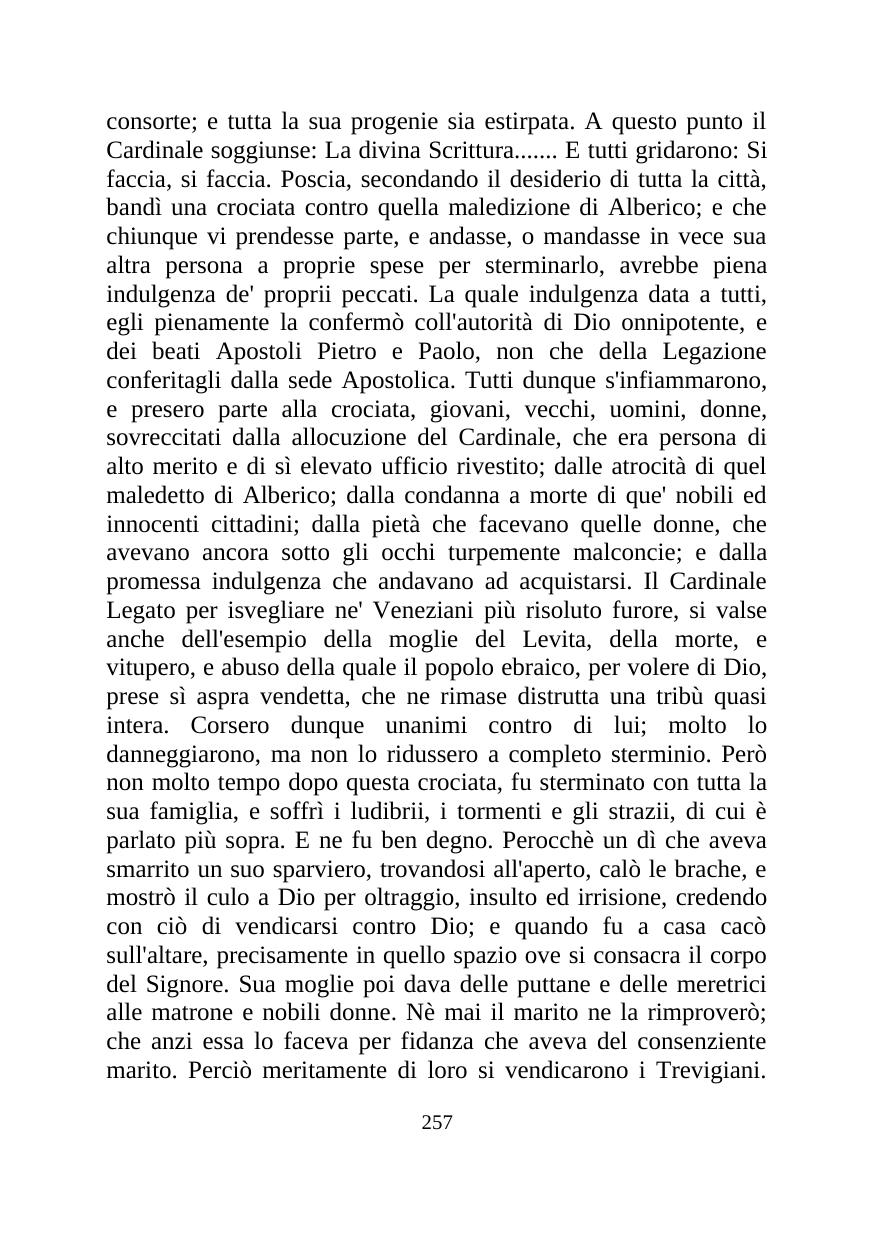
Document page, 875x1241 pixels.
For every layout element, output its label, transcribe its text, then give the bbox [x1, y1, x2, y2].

text consorte; e tutta la sua progenie sia estirpata. A questo punto il Cardinale soggiunse: La divina Scrittura....... E tutti gridarono: Si faccia, si faccia. Poscia, secondando il desiderio di tutta la città, bandì una crociata contro quella maledizione di Alberico; e che chiunque vi prendesse parte, e andasse, o mandasse in vece sua altra persona a proprie spese per sterminarlo, avrebbe piena indulgenza de' proprii peccati. La quale indulgenza data a tutti, egli pienamente la confermò coll'autorità di Dio onnipotente, e dei beati Apostoli Pietro e Paolo, non che della Legazione conferitagli dalla sede Apostolica. Tutti dunque s'infiammarono, e presero parte alla crociata, giovani, vecchi, uomini, donne, sovreccitati dalla allocuzione del Cardinale, che era persona di alto merito e di sì elevato ufficio rivestito; dalle atrocità di quel maledetto di Alberico; dalla condanna a morte di que' nobili ed innocenti cittadini; dalla pietà che facevano quelle donne, che avevano ancora sotto gli occhi turpemente malconcie; e dalla promessa indulgenza che andavano ad acquistarsi. Il Cardinale Legato per isvegliare ne' Veneziani più risoluto furore, si valse anche dell'esempio della moglie del Levita, della morte, e vitupero, e abuso della quale il popolo ebraico, per volere di Dio, prese sì aspra vendetta, che ne rimase distrutta una tribù quasi intera. Corsero dunque unanimi contro di lui; molto lo danneggiarono, ma non lo ridussero a completo sterminio. Però non molto tempo dopo questa crociata, fu sterminato con tutta la sua famiglia, e soffrì i ludibrii, i tormenti e gli strazii, di cui è parlato più sopra. E ne fu ben degno. Perocchè un dì che aveva smarrito un suo sparviero, trovandosi all'aperto, calò le brache, e mostrò il culo a Dio per oltraggio, insulto ed irrisione, credendo con ciò di vendicarsi contro Dio; e quando fu a casa cacò sull'altare, precisamente in quello spazio ove si consacra il corpo del Signore. Sua moglie poi dava delle puttane e delle meretrici alle matrone e nobili donne. Nè mai il marito ne la rimproverò; che anzi essa lo faceva per fidanza che aveva del consenziente marito. Perciò meritamente di loro si vendicarono i Trevigiani. [106, 106, 768, 1084]
